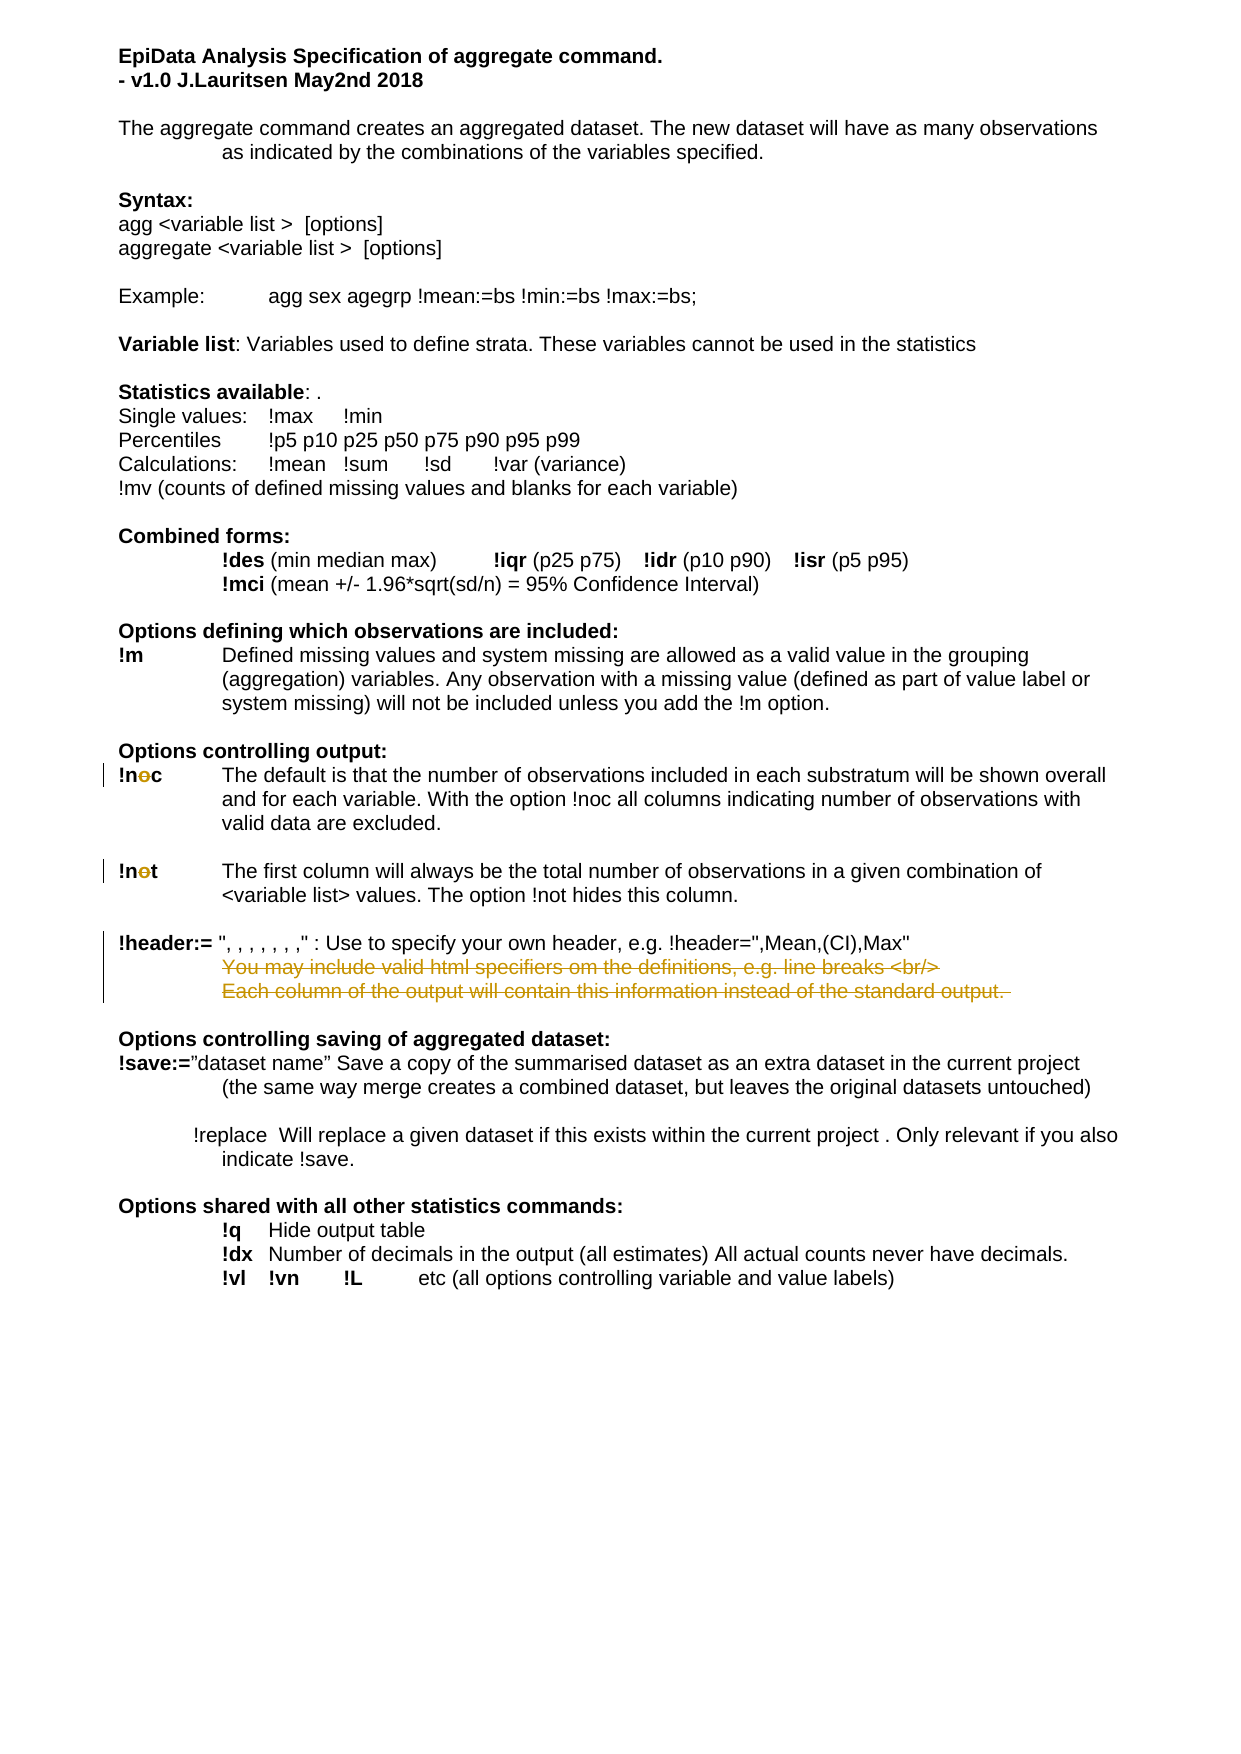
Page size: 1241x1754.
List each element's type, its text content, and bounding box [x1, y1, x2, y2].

text Options shared with all other statistics commands: !q Hide output table [118, 1194, 1122, 1242]
text Options controlling saving of aggregated dataset: [118, 1027, 1122, 1051]
text The aggregate command creates an aggregated dataset. The new dataset will have as many observations as indicated by the combinations of the variables specified. [118, 116, 1122, 164]
text !m Defined missing values and system missing are allowed as a valid value in the grouping (aggregation) variables. Any observation with a missing value (defined as part of value label or system missing) will not be included unless you add the !m option. [118, 643, 1122, 715]
list Single values: !max !min [118, 404, 1122, 428]
text !replace Will replace a given dataset if this exists within the current project . Only relevant if you also indicate !save. [193, 1122, 1122, 1170]
list Combined forms: [118, 523, 1122, 547]
text EpiData Analysis Specification of aggregate command. [118, 44, 1122, 68]
text !dx Number of decimals in the output (all estimates) All actual counts never have decimals. !vl !vn !L etc (all options controlling variable and value labels) [222, 1242, 1122, 1317]
text !header:= ", , , , , , ," : Use to specify your own header, e.g. !header=",Mean,(CI),Max" [118, 931, 1122, 979]
text - v1.0 J.Lauritsen May2nd 2018 [118, 68, 1122, 92]
list Calculations: !mean !sum !sd !var (variance) [118, 452, 1122, 476]
text Options controlling output: [118, 739, 1122, 763]
list Percentiles !p5 p10 p25 p50 p75 p90 p95 p99 [118, 428, 1122, 452]
text Statistics available: . [118, 380, 1122, 404]
text agg <variable list > [options] [118, 212, 1122, 236]
text Options defining which observations are included: [118, 619, 1122, 643]
list !des (min median max) !iqr (p25 p75) !idr (p10 p90) !isr (p5 p95) !mci (mean +/- 1.96*sqrt(sd/n) = 95% Confidence Interval) [118, 547, 1122, 595]
text aggregate <variable list > [options] [118, 236, 1122, 260]
text !save:=”dataset name” Save a copy of the summarised dataset as an extra dataset in the current project (the same way merge creates a combined dataset, but leaves the original datasets untouched) [118, 1051, 1122, 1098]
text !nc The default is that the number of observations included in each substratum will be shown overall and for each variable. With the option !noc all columns indicating number of observations with valid data are excluded. [118, 763, 1122, 835]
text Example: agg sex agegrp !mean:=bs !min:=bs !max:=bs; [118, 284, 1122, 308]
text !nt The first column will always be the total number of observations in a given combination of <variable list> values. The option !not hides this column. [118, 859, 1122, 907]
list !mv (counts of defined missing values and blanks for each variable) [118, 476, 1122, 499]
text Syntax: [118, 188, 1122, 212]
text Variable list: Variables used to define strata. These variables cannot be used in the statistics [118, 332, 1122, 356]
